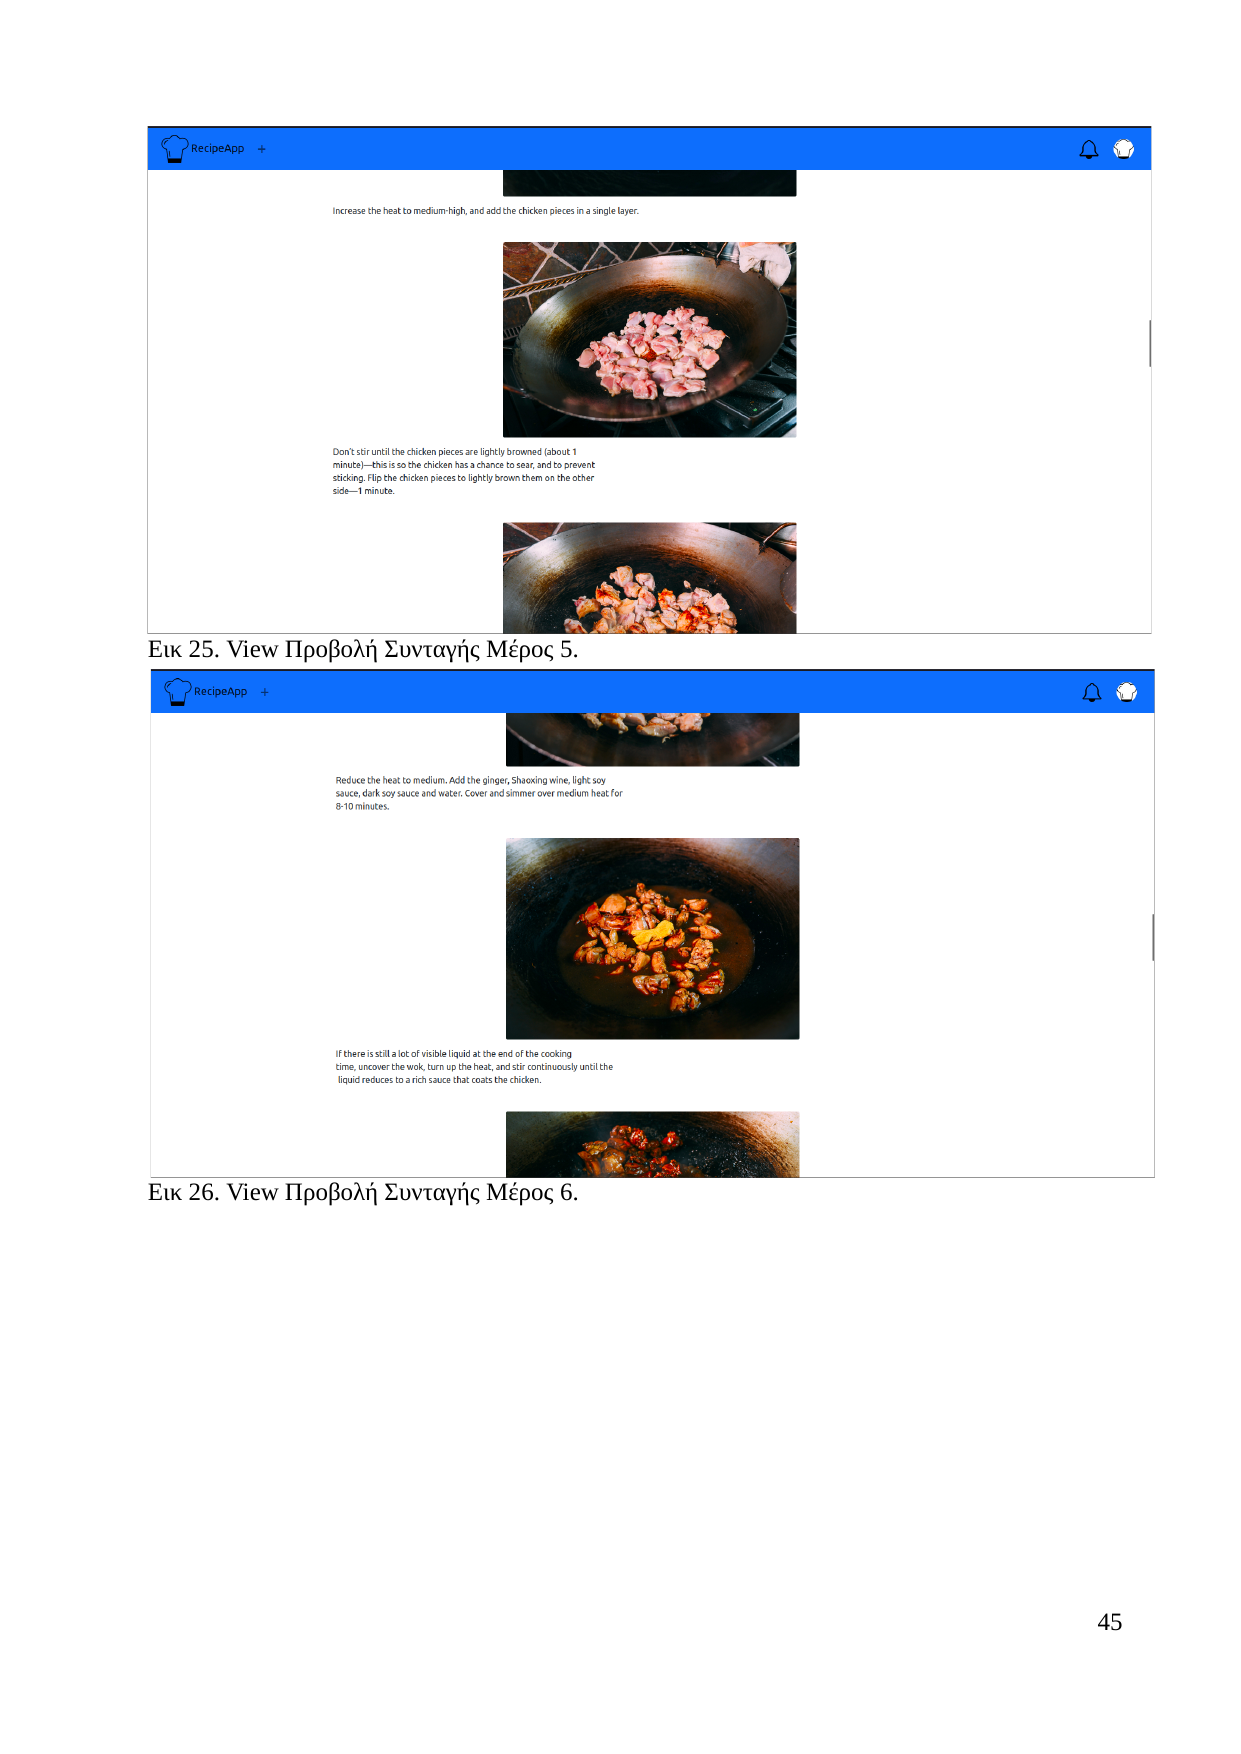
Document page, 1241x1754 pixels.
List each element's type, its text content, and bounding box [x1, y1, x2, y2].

picture [147, 126, 1152, 634]
picture [150, 669, 1155, 1178]
title [148, 118, 1122, 126]
title Εικ 26. View Προβολή Συνταγής Μέρος 6. [148, 1178, 1122, 1206]
title Εικ 25. View Προβολή Συνταγής Μέρος 5. [148, 634, 1122, 663]
